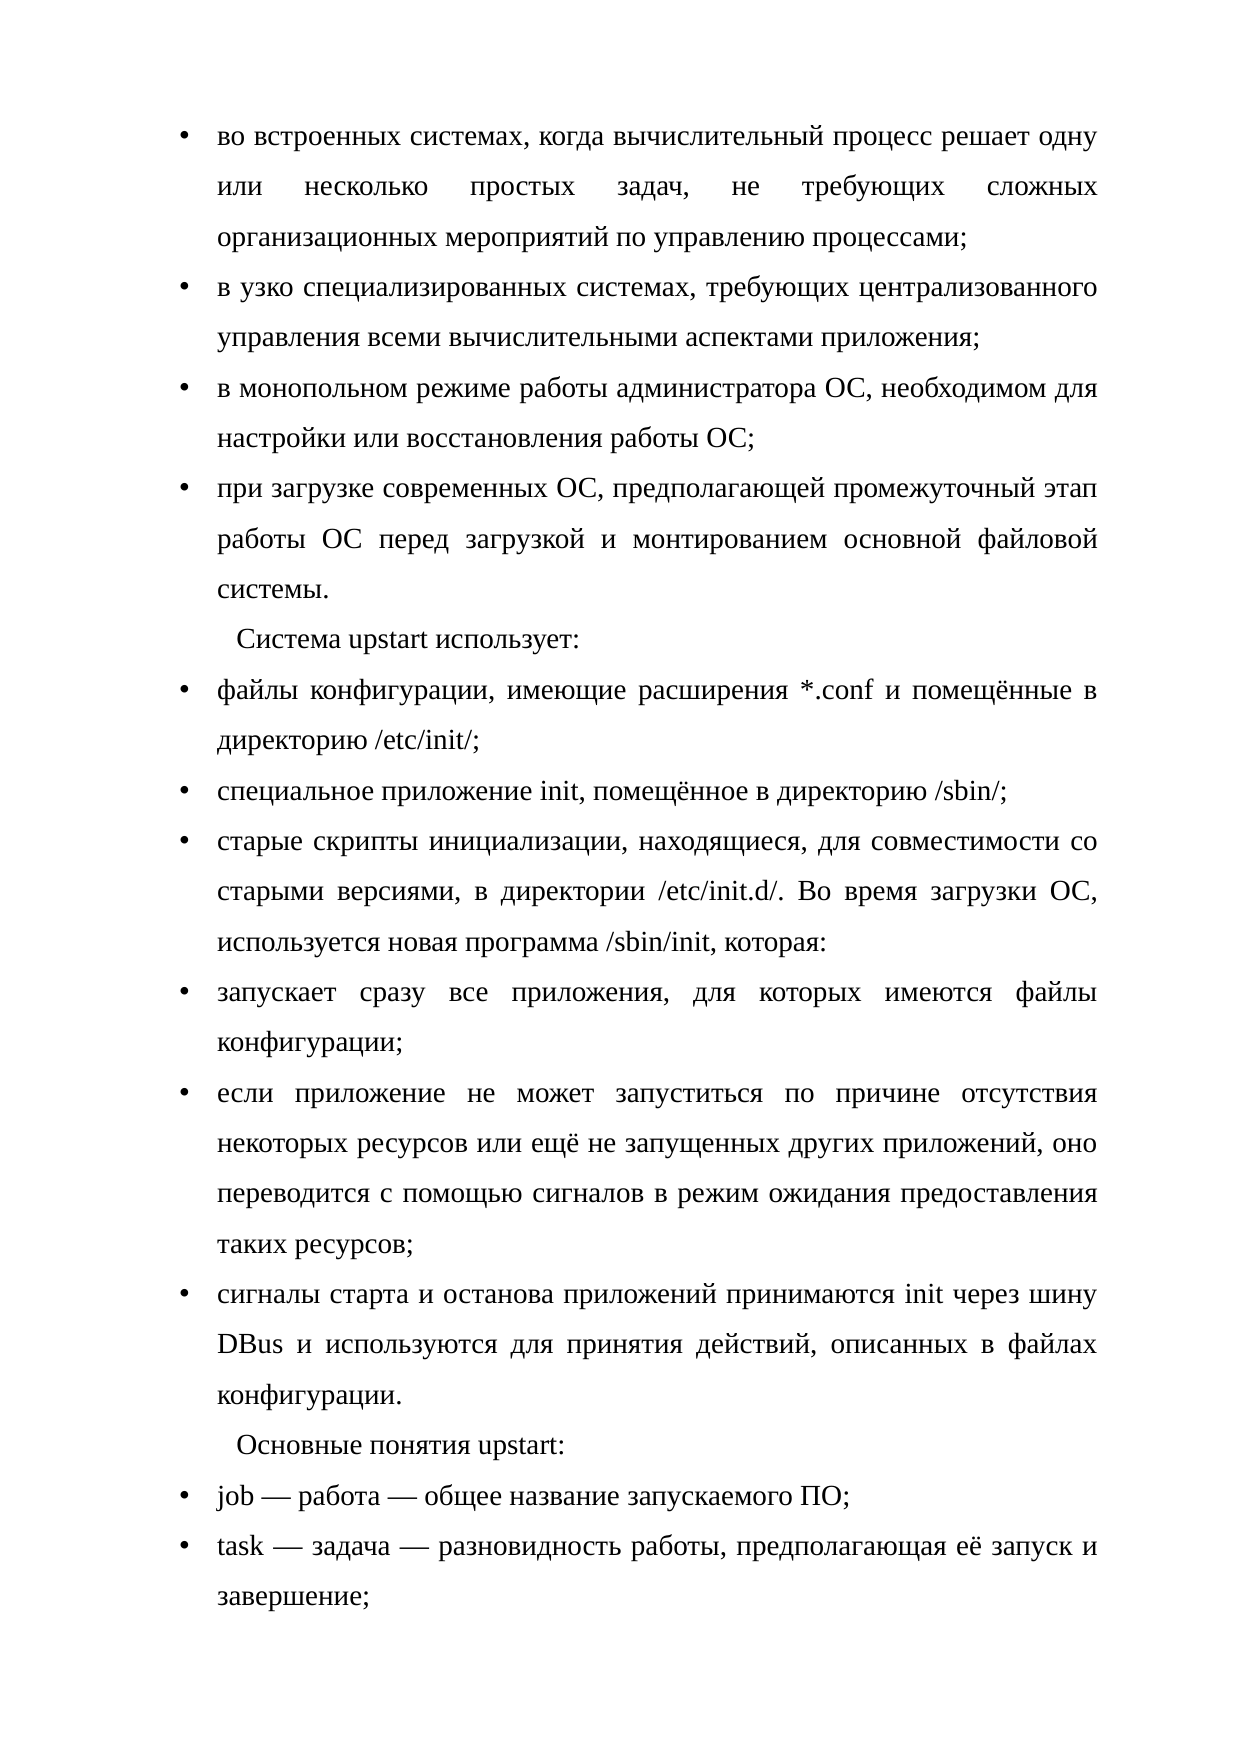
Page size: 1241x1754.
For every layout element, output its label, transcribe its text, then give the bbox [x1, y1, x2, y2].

list специальное приложение init, помещённое в директорию /sbin/; [179, 773, 1098, 806]
text Система upstart использует: [142, 622, 1098, 655]
list task — задача — разновидность работы, предполагающая её запуск и завершение; [179, 1528, 1098, 1612]
list сигналы старта и останова приложений принимаются init через шину DBus и используются для принятия действий, описанных в файлах конфигурации. [179, 1276, 1098, 1411]
list запускает сразу все приложения, для которых имеются файлы конфигурации; [179, 974, 1098, 1058]
list при загрузке современных ОС, предполагающей промежуточный этап работы ОС перед загрузкой и монтированием основной файловой системы. [179, 471, 1098, 605]
list во встроенных системах, когда вычислительный процесс решает одну или несколько простых задач, не требующих сложных организационных мероприятий по управлению процессами; [179, 118, 1098, 252]
list старые скрипты инициализации, находящиеся, для совместимости со старыми версиями, в директории /etc/init.d/. Во время загрузки ОС, используется новая программа /sbin/init, которая: [179, 823, 1098, 957]
list в узко специализированных системах, требующих централизованного управления всеми вычислительными аспектами приложения; [179, 269, 1098, 353]
list job — работа — общее название запускаемого ПО; [179, 1478, 1098, 1511]
list в монопольном режиме работы администратора ОС, необходимом для настройки или восстановления работы ОС; [179, 370, 1098, 454]
list если приложение не может запуститься по причине отсутствия некоторых ресурсов или ещё не запущенных других приложений, оно переводится с помощью сигналов в режим ожидания предоставления таких ресурсов; [179, 1075, 1098, 1259]
text Основные понятия upstart: [142, 1427, 1098, 1461]
list файлы конфигурации, имеющие расширения *.conf и помещённые в директорию /etc/init/; [179, 672, 1098, 756]
